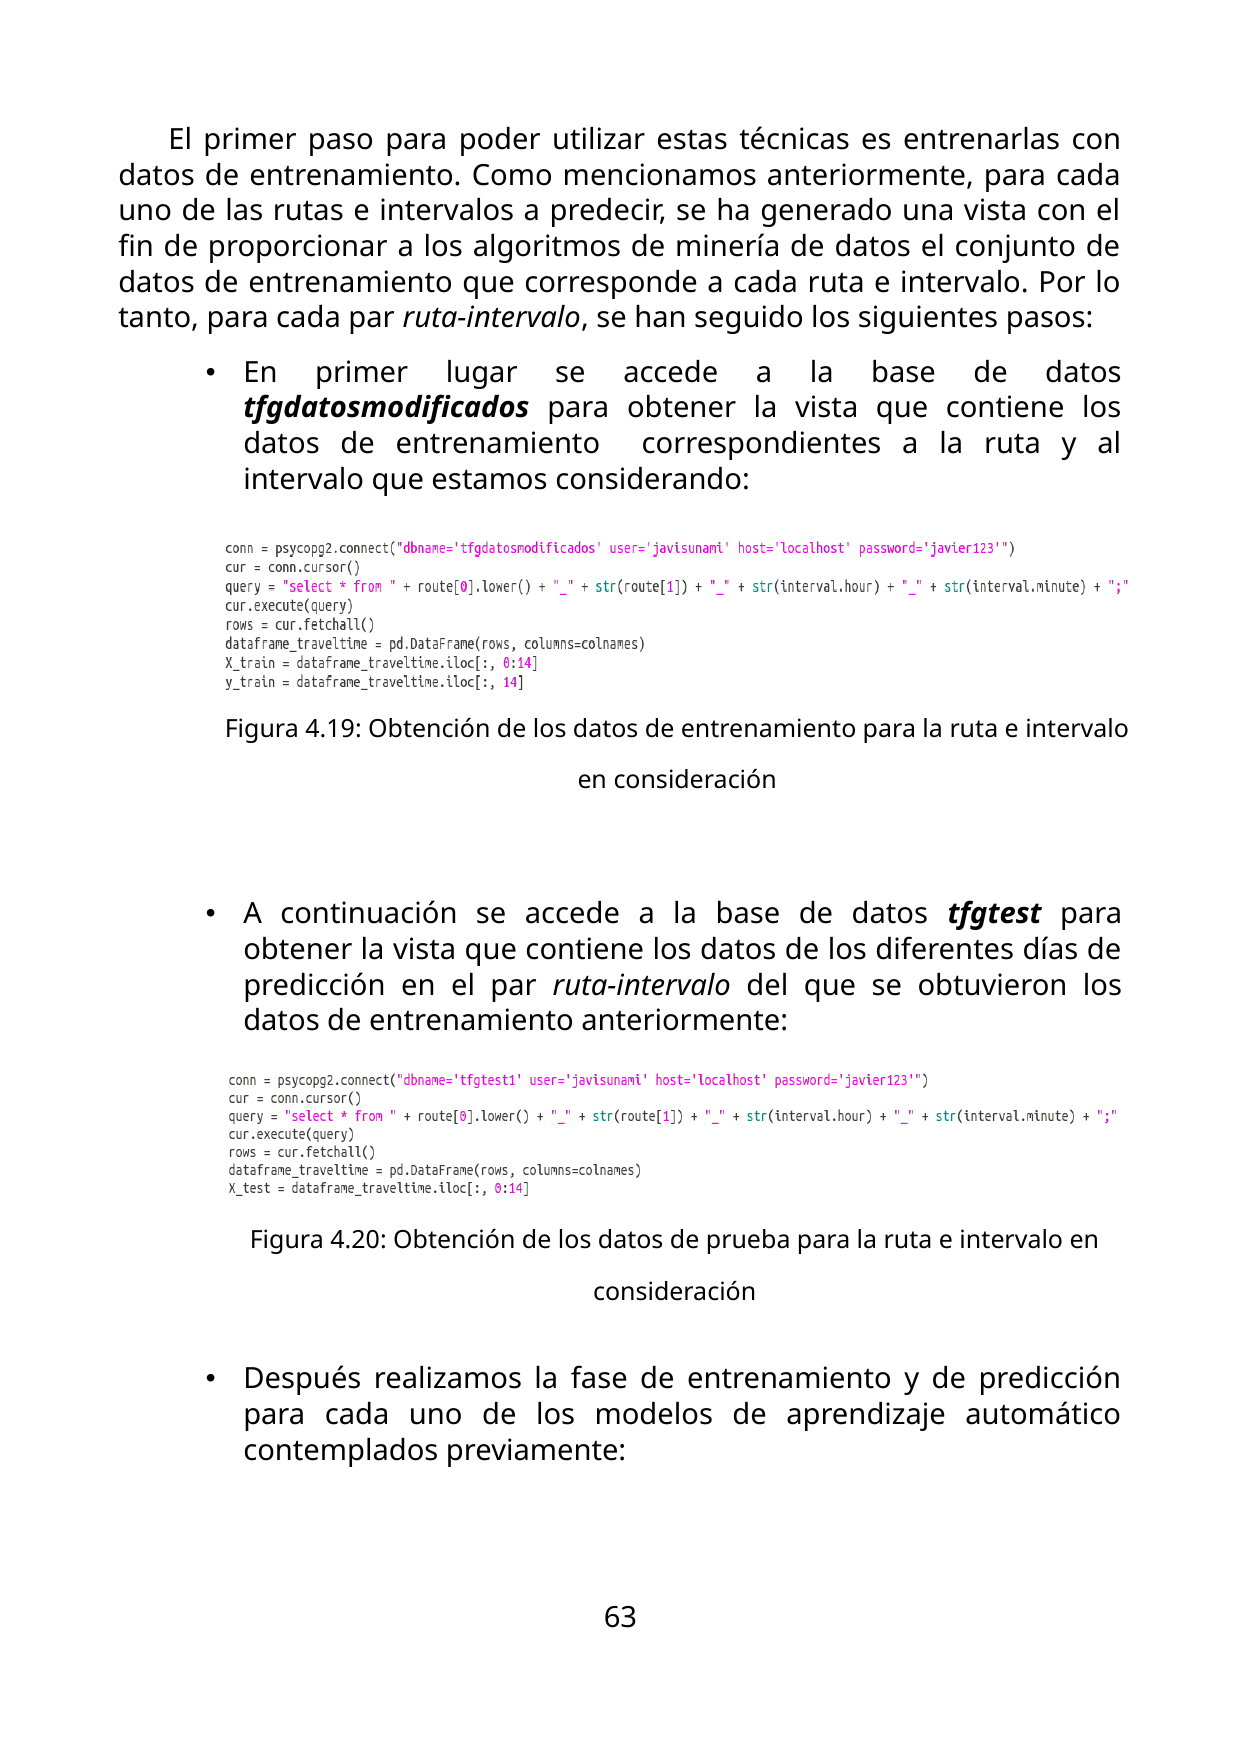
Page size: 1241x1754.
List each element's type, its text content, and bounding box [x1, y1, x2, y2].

list Después realizamos la fase de entrenamiento y de predicción para cada uno de los modelos de aprendizaje automático contemplados previamente: [206, 1358, 1122, 1469]
list En primer lugar se accede a la base de datos tfgdatosmodificados para obtener la vista que contiene los datos de entrenamiento correspondientes a la ruta y al intervalo que estamos considerando: [206, 351, 1122, 498]
text Figura 4.19: Obtención de los datos de entrenamiento para la ruta e intervalo en consideración [219, 694, 1135, 796]
picture [218, 539, 1135, 694]
picture [216, 1060, 1133, 1206]
text Figura 4.20: Obtención de los datos de prueba para la ruta e intervalo en consideración [216, 1206, 1133, 1307]
list A continuación se accede a la base de datos tfgtest para obtener la vista que contiene los datos de los diferentes días de predicción en el par ruta-intervalo del que se obtuvieron los datos de entrenamiento anteriormente: [206, 892, 1122, 1039]
text El primer paso para poder utilizar estas técnicas es entrenarlas con datos de entrenamiento. Como mencionamos anteriormente, para cada uno de las rutas e intervalos a predecir, se ha generado una vista con el fin de proporcionar a los algoritmos de minería de datos el conjunto de datos de entrenamiento que corresponde a cada ruta e intervalo. Por lo tanto, para cada par ruta-intervalo, se han seguido los siguientes pasos: [118, 118, 1122, 336]
